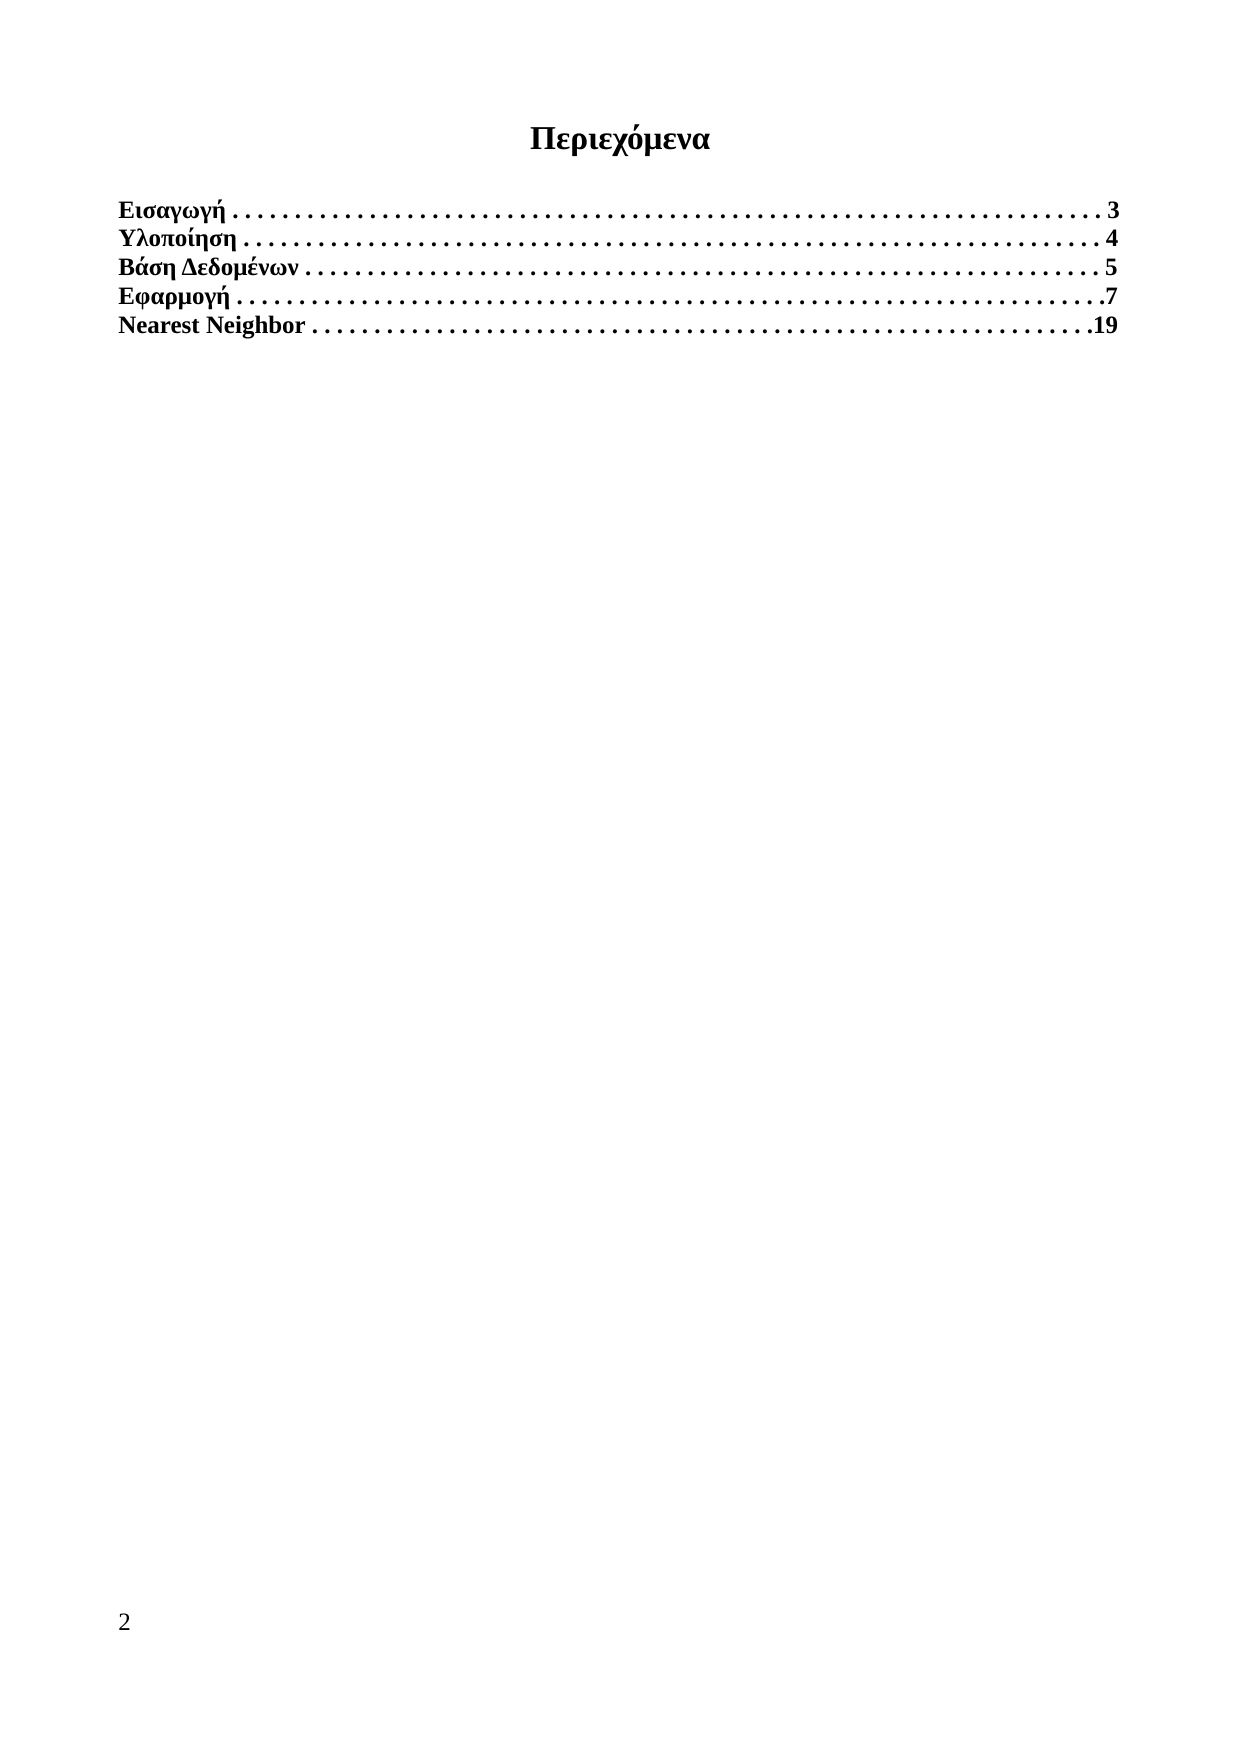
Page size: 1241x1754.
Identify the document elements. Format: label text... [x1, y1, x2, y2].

text Εφαρμογή . . . . . . . . . . . . . . . . . . . . . . . . . . . . . . . . . . . . . . . . . . . . . . . . . . . . . . . . . . . . . . . . . . . . . .7 [118, 281, 1122, 310]
text Υλοποίηση . . . . . . . . . . . . . . . . . . . . . . . . . . . . . . . . . . . . . . . . . . . . . . . . . . . . . . . . . . . . . . . . . . . . . 4 [118, 223, 1122, 252]
text Περιεχόμενα [118, 118, 1122, 156]
text Nearest Neighbor . . . . . . . . . . . . . . . . . . . . . . . . . . . . . . . . . . . . . . . . . . . . . . . . . . . . . . . . . . . . . . .19 [118, 310, 1122, 338]
text Βάση Δεδομένων . . . . . . . . . . . . . . . . . . . . . . . . . . . . . . . . . . . . . . . . . . . . . . . . . . . . . . . . . . . . . . . . 5 [118, 252, 1122, 281]
text Εισαγωγή . . . . . . . . . . . . . . . . . . . . . . . . . . . . . . . . . . . . . . . . . . . . . . . . . . . . . . . . . . . . . . . . . . . . . . 3 [118, 195, 1122, 223]
